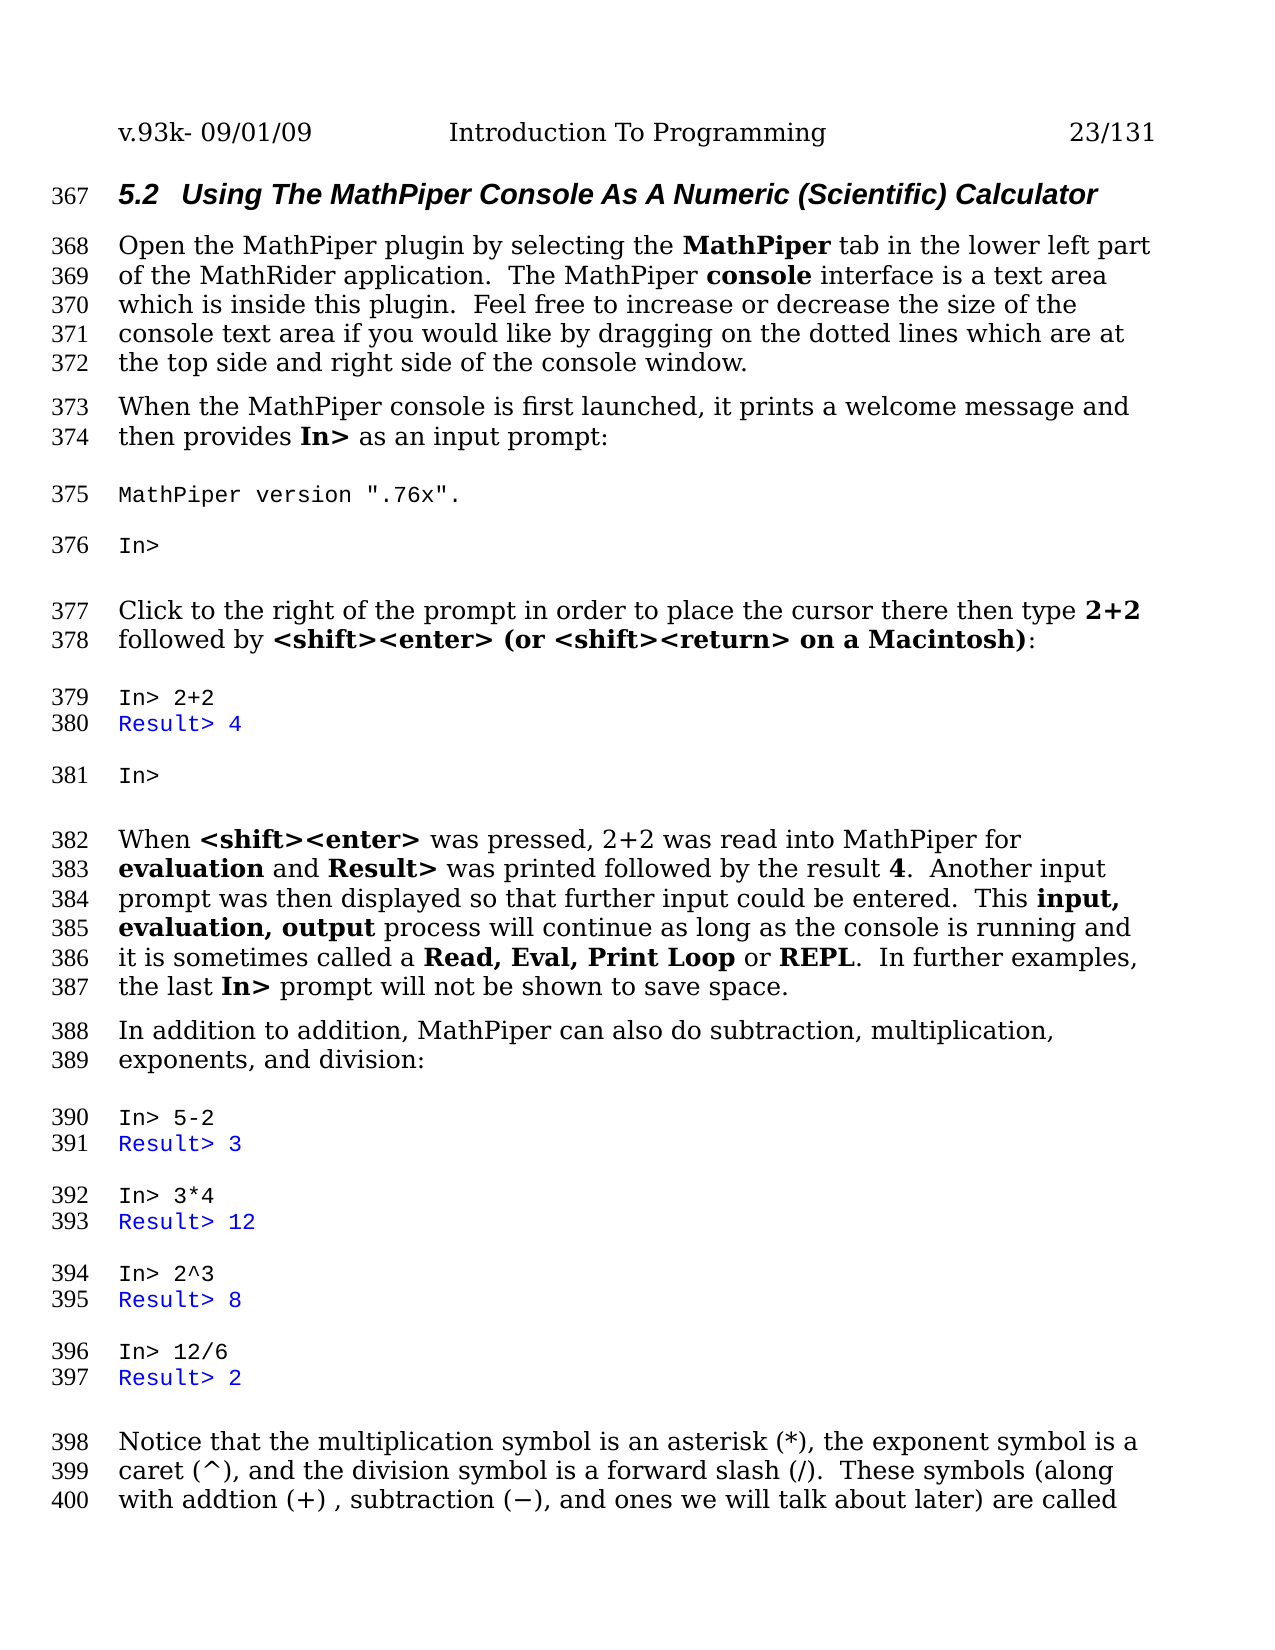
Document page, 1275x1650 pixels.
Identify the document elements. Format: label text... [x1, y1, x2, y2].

text MathPiper version ".76x". [118, 483, 1157, 509]
text In> [118, 535, 1157, 561]
text Result> 3 [118, 1133, 1157, 1158]
text Result> 12 [118, 1210, 1157, 1236]
text In> 5-2 [118, 1107, 1157, 1133]
text In> [118, 764, 1157, 790]
text When <shift><enter> was pressed, 2+2 was read into MathPiper for evaluation and Result> was printed followed by the result 4. Another input prompt was then displayed so that further input could be entered. This input, evaluation, output process will continue as long as the console is running and it is sometimes called a Read, Eval, Print Loop or REPL. In further examples, the last In> prompt will not be shown to save space. [118, 825, 1157, 1001]
text In> 12/6 [118, 1340, 1157, 1366]
text In> 2+2 [118, 686, 1157, 712]
text In addition to addition, MathPiper can also do subtraction, multiplication, exponents, and division: [118, 1016, 1157, 1075]
text Result> 4 [118, 712, 1157, 738]
text In> 2^3 [118, 1262, 1157, 1288]
text Notice that the multiplication symbol is an asterisk (*), the exponent symbol is a caret (^), and the division symbol is a forward slash (/). These symbols (along with addtion (+) , subtraction (−), and ones we will talk about later) are called [118, 1427, 1157, 1514]
text Result> 8 [118, 1288, 1157, 1314]
text Result> 2 [118, 1366, 1157, 1392]
text In> 3*4 [118, 1184, 1157, 1210]
text Open the MathPiper plugin by selecting the MathPiper tab in the lower left part of the MathRider application. The MathPiper console interface is a text area which is inside this plugin. Feel free to increase or decrease the size of the console text area if you would like by dragging on the dotted lines which are at the top side and right side of the console window. [118, 231, 1157, 377]
subtitle Using The MathPiper Console As A Numeric (Scientific) Calculator [118, 177, 1157, 210]
text When the MathPiper console is first launched, it prints a welcome message and then provides In> as an input prompt: [118, 392, 1157, 451]
text Click to the right of the prompt in order to place the cursor there then type 2+2 followed by <shift><enter> (or <shift><return> on a Macintosh): [118, 596, 1157, 654]
